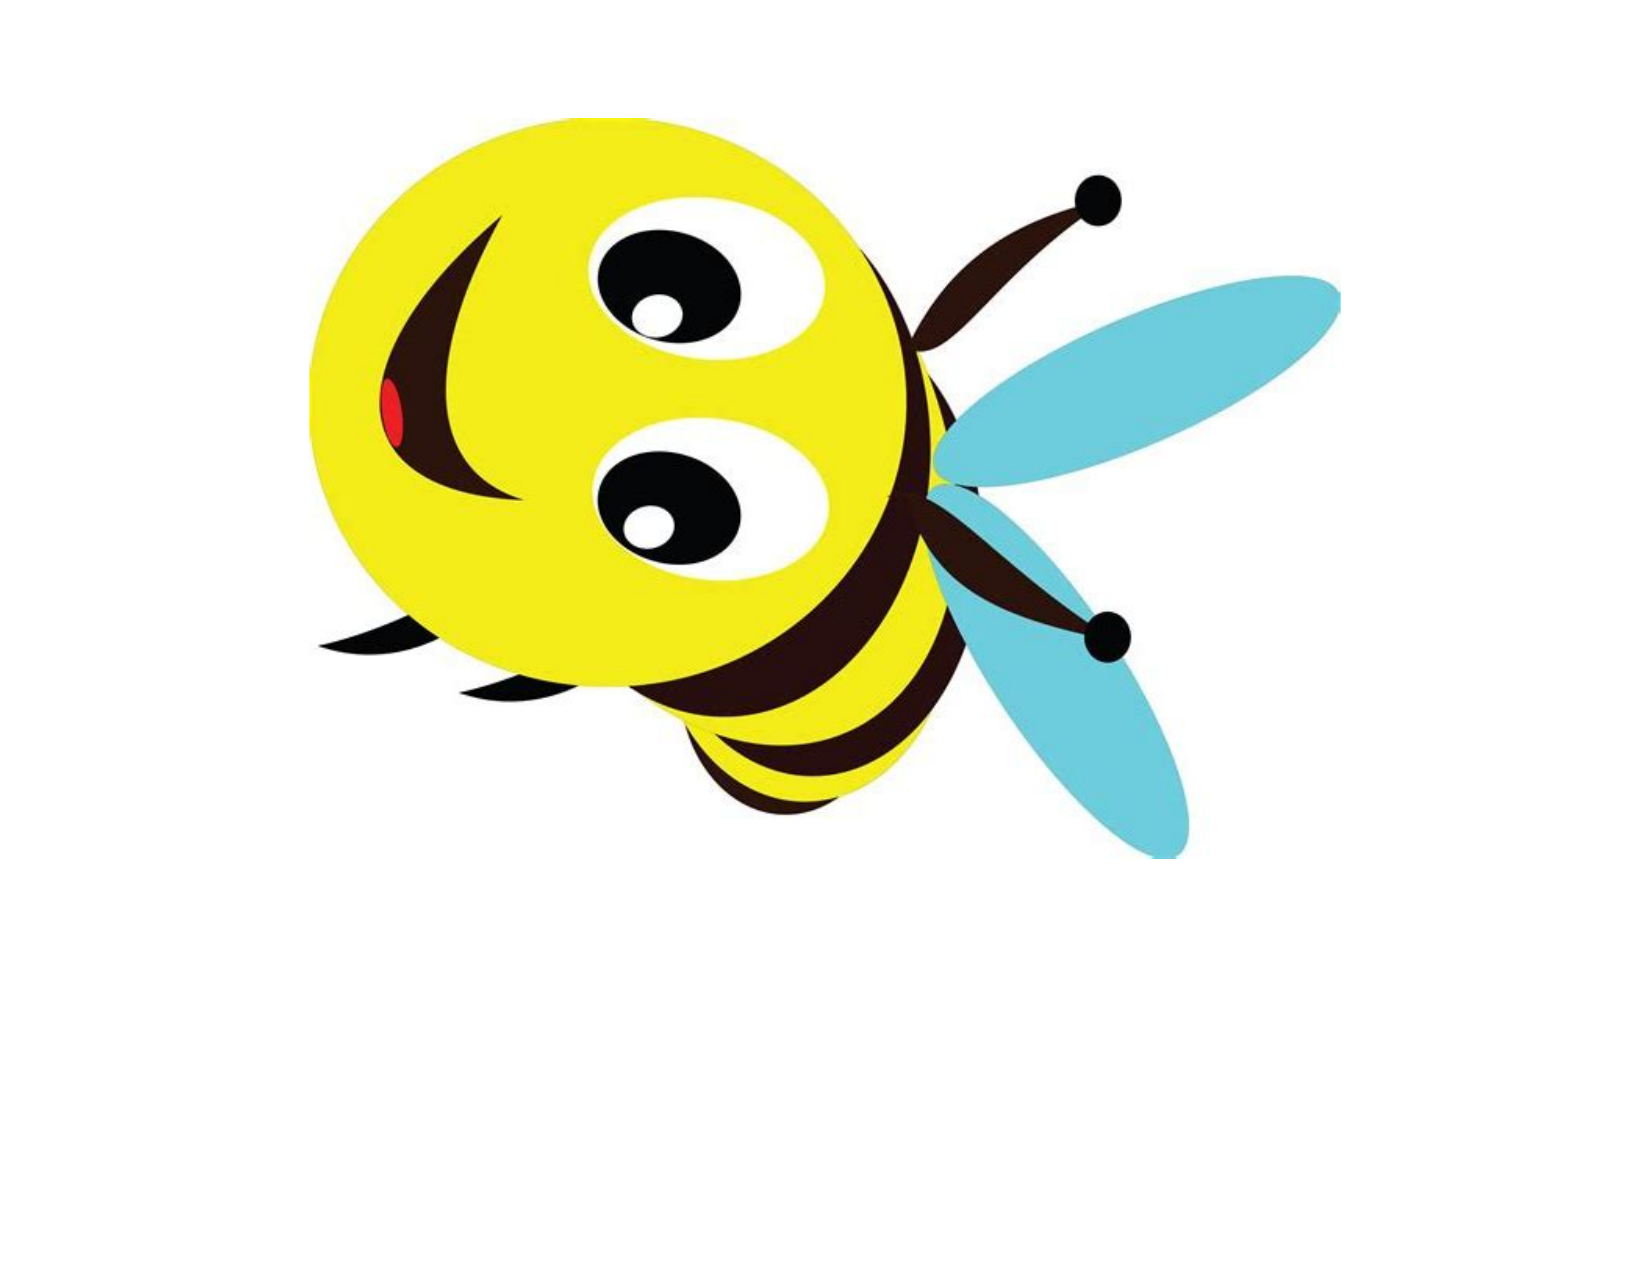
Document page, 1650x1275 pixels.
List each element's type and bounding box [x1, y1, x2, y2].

picture [309, 118, 1341, 859]
